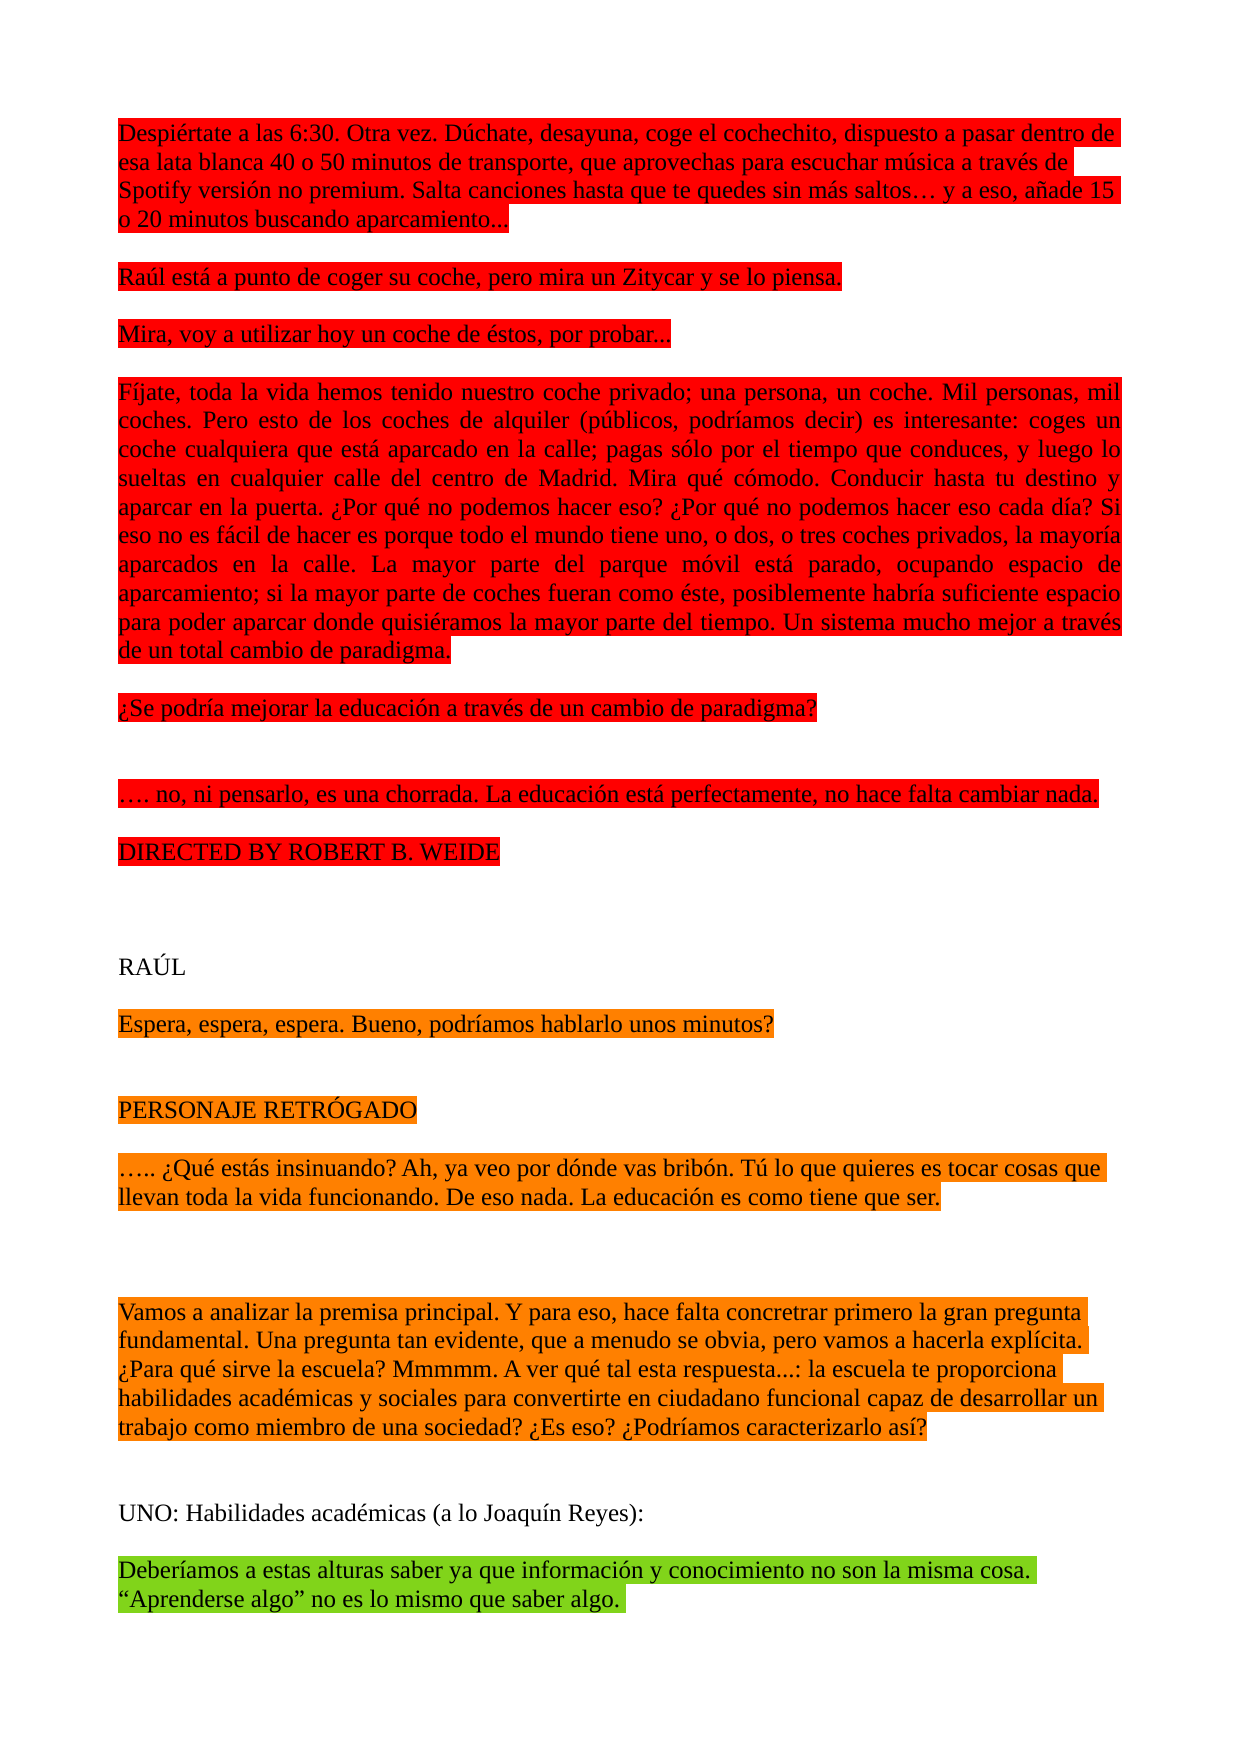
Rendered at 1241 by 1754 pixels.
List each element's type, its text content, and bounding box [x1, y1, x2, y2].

text Deberíamos a estas alturas saber ya que información y conocimiento no son la misma cosa. “Aprenderse algo” no es lo mismo que saber algo. [118, 1556, 1122, 1613]
text RAÚL [118, 952, 1122, 981]
text Raúl está a punto de coger su coche, pero mira un Zitycar y se lo piensa. [118, 262, 1122, 291]
text ¿Se podría mejorar la educación a través de un cambio de paradigma? [118, 693, 1122, 722]
text DIRECTED BY ROBERT B. WEIDE [118, 837, 1122, 866]
text Despiértate a las 6:30. Otra vez. Dúchate, desayuna, coge el cochechito, dispuesto a pasar dentro de esa lata blanca 40 o 50 minutos de transporte, que aprovechas para escuchar música a través de Spotify versión no premium. Salta canciones hasta que te quedes sin más saltos… y a eso, añade 15 o 20 minutos buscando aparcamiento... [118, 118, 1122, 233]
text Fíjate, toda la vida hemos tenido nuestro coche privado; una persona, un coche. Mil personas, mil coches. Pero esto de los coches de alquiler (públicos, podríamos decir) es interesante: coges un coche cualquiera que está aparcado en la calle; pagas sólo por el tiempo que conduces, y luego lo sueltas en cualquier calle del centro de Madrid. Mira qué cómodo. Conducir hasta tu destino y aparcar en la puerta. ¿Por qué no podemos hacer eso? ¿Por qué no podemos hacer eso cada día? Si eso no es fácil de hacer es porque todo el mundo tiene uno, o dos, o tres coches privados, la mayoría aparcados en la calle. La mayor parte del parque móvil está parado, ocupando espacio de aparcamiento; si la mayor parte de coches fueran como éste, posiblemente habría suficiente espacio para poder aparcar donde quisiéramos la mayor parte del tiempo. Un sistema mucho mejor a través de un total cambio de paradigma. [118, 377, 1122, 664]
text PERSONAJE RETRÓGADO [118, 1096, 1122, 1124]
text Espera, espera, espera. Bueno, podríamos hablarlo unos minutos? [118, 1009, 1122, 1038]
text Mira, voy a utilizar hoy un coche de éstos, por probar... [118, 319, 1122, 348]
text UNO: Habilidades académicas (a lo Joaquín Reyes): [118, 1498, 1122, 1527]
text …. no, ni pensarlo, es una chorrada. La educación está perfectamente, no hace falta cambiar nada. [118, 779, 1122, 808]
text Vamos a analizar la premisa principal. Y para eso, hace falta concretrar primero la gran pregunta fundamental. Una pregunta tan evidente, que a menudo se obvia, pero vamos a hacerla explícita. ¿Para qué sirve la escuela? Mmmmm. A ver qué tal esta respuesta...: la escuela te proporciona habilidades académicas y sociales para convertirte en ciudadano funcional capaz de desarrollar un trabajo como miembro de una sociedad? ¿Es eso? ¿Podríamos caracterizarlo así? [118, 1297, 1122, 1441]
text ….. ¿Qué estás insinuando? Ah, ya veo por dónde vas bribón. Tú lo que quieres es tocar cosas que llevan toda la vida funcionando. De eso nada. La educación es como tiene que ser. [118, 1153, 1122, 1211]
